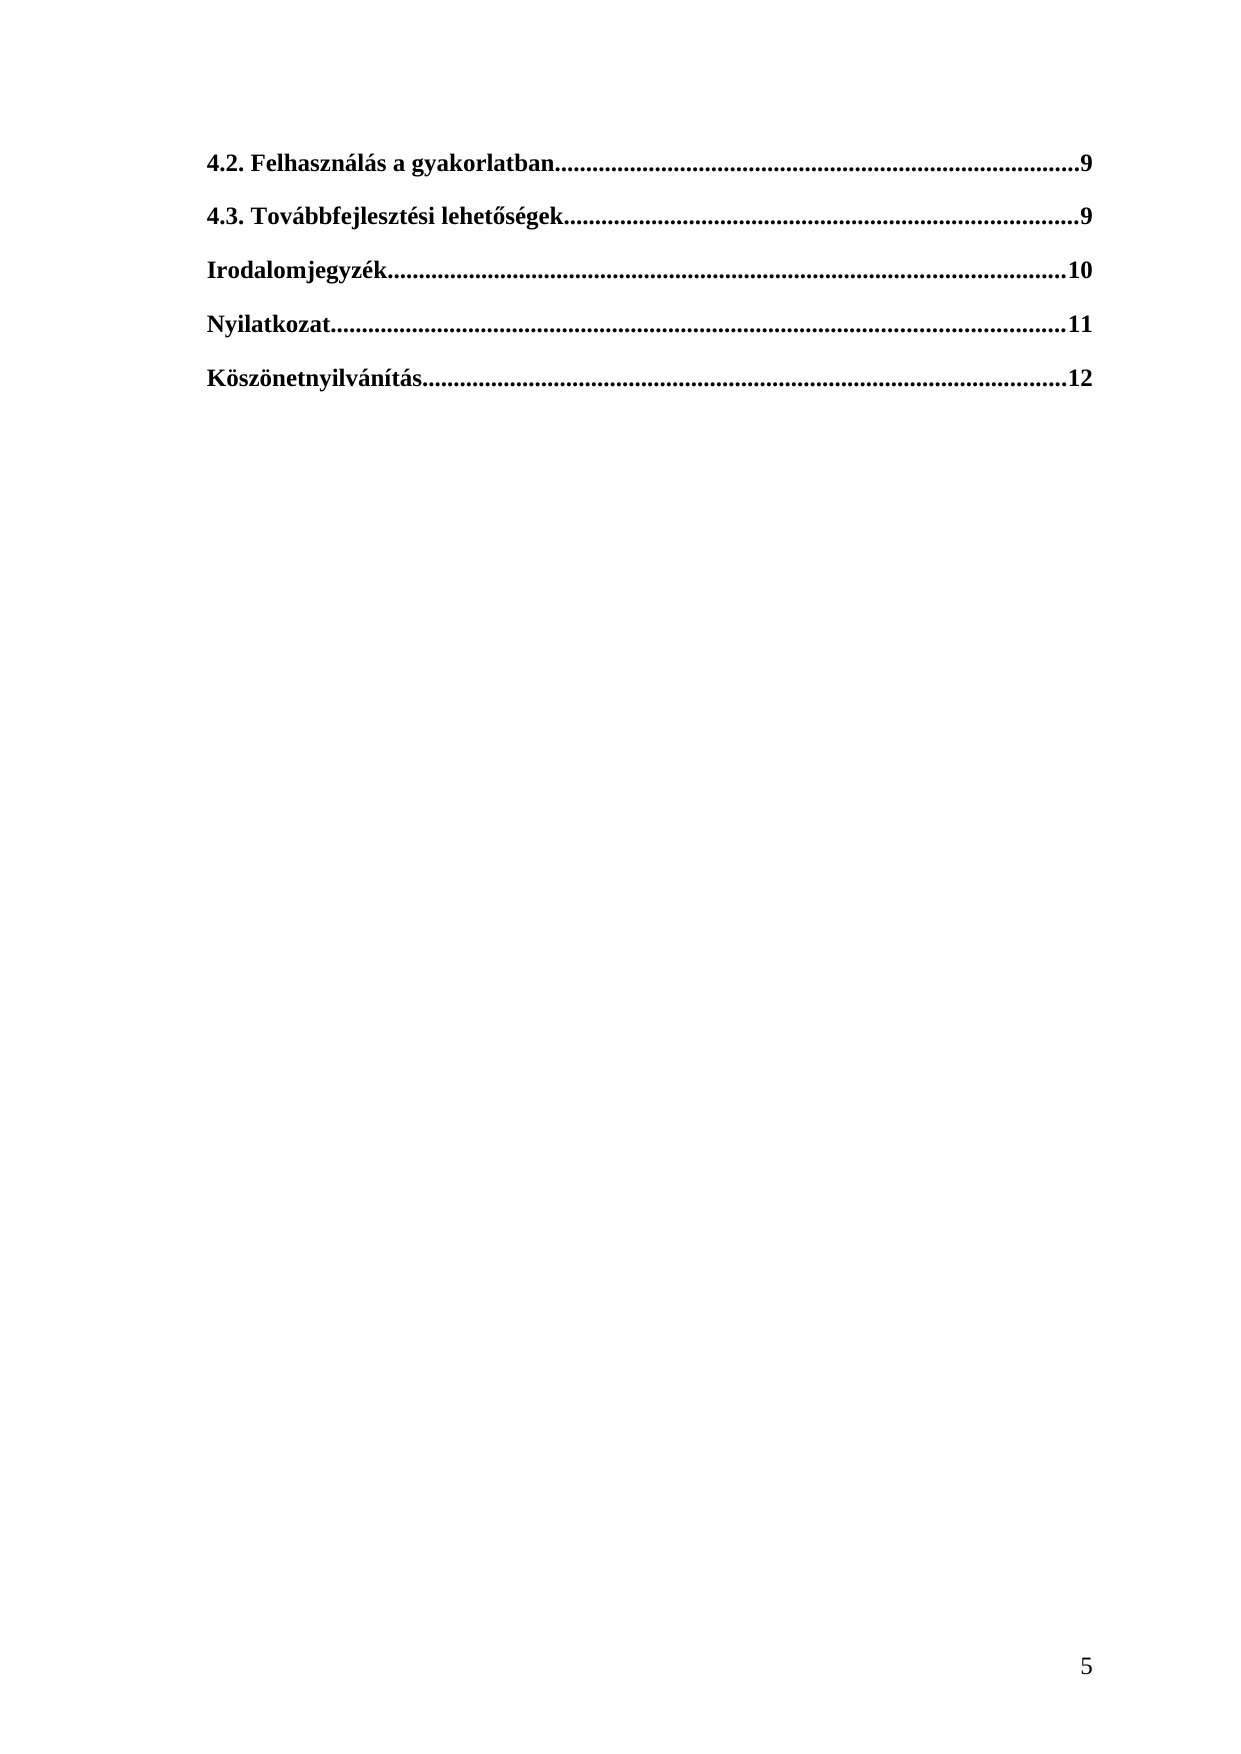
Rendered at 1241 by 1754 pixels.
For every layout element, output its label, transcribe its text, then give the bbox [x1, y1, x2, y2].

text Köszönetnyilvánítás 12 [207, 363, 1093, 391]
text Irodalomjegyzék 10 [207, 255, 1093, 284]
text 4.2. Felhasználás a gyakorlatban 9 [207, 148, 1093, 176]
text Nyilatkozat 11 [207, 309, 1093, 338]
text 4.3. Továbbfejlesztési lehetőségek 9 [207, 201, 1093, 230]
